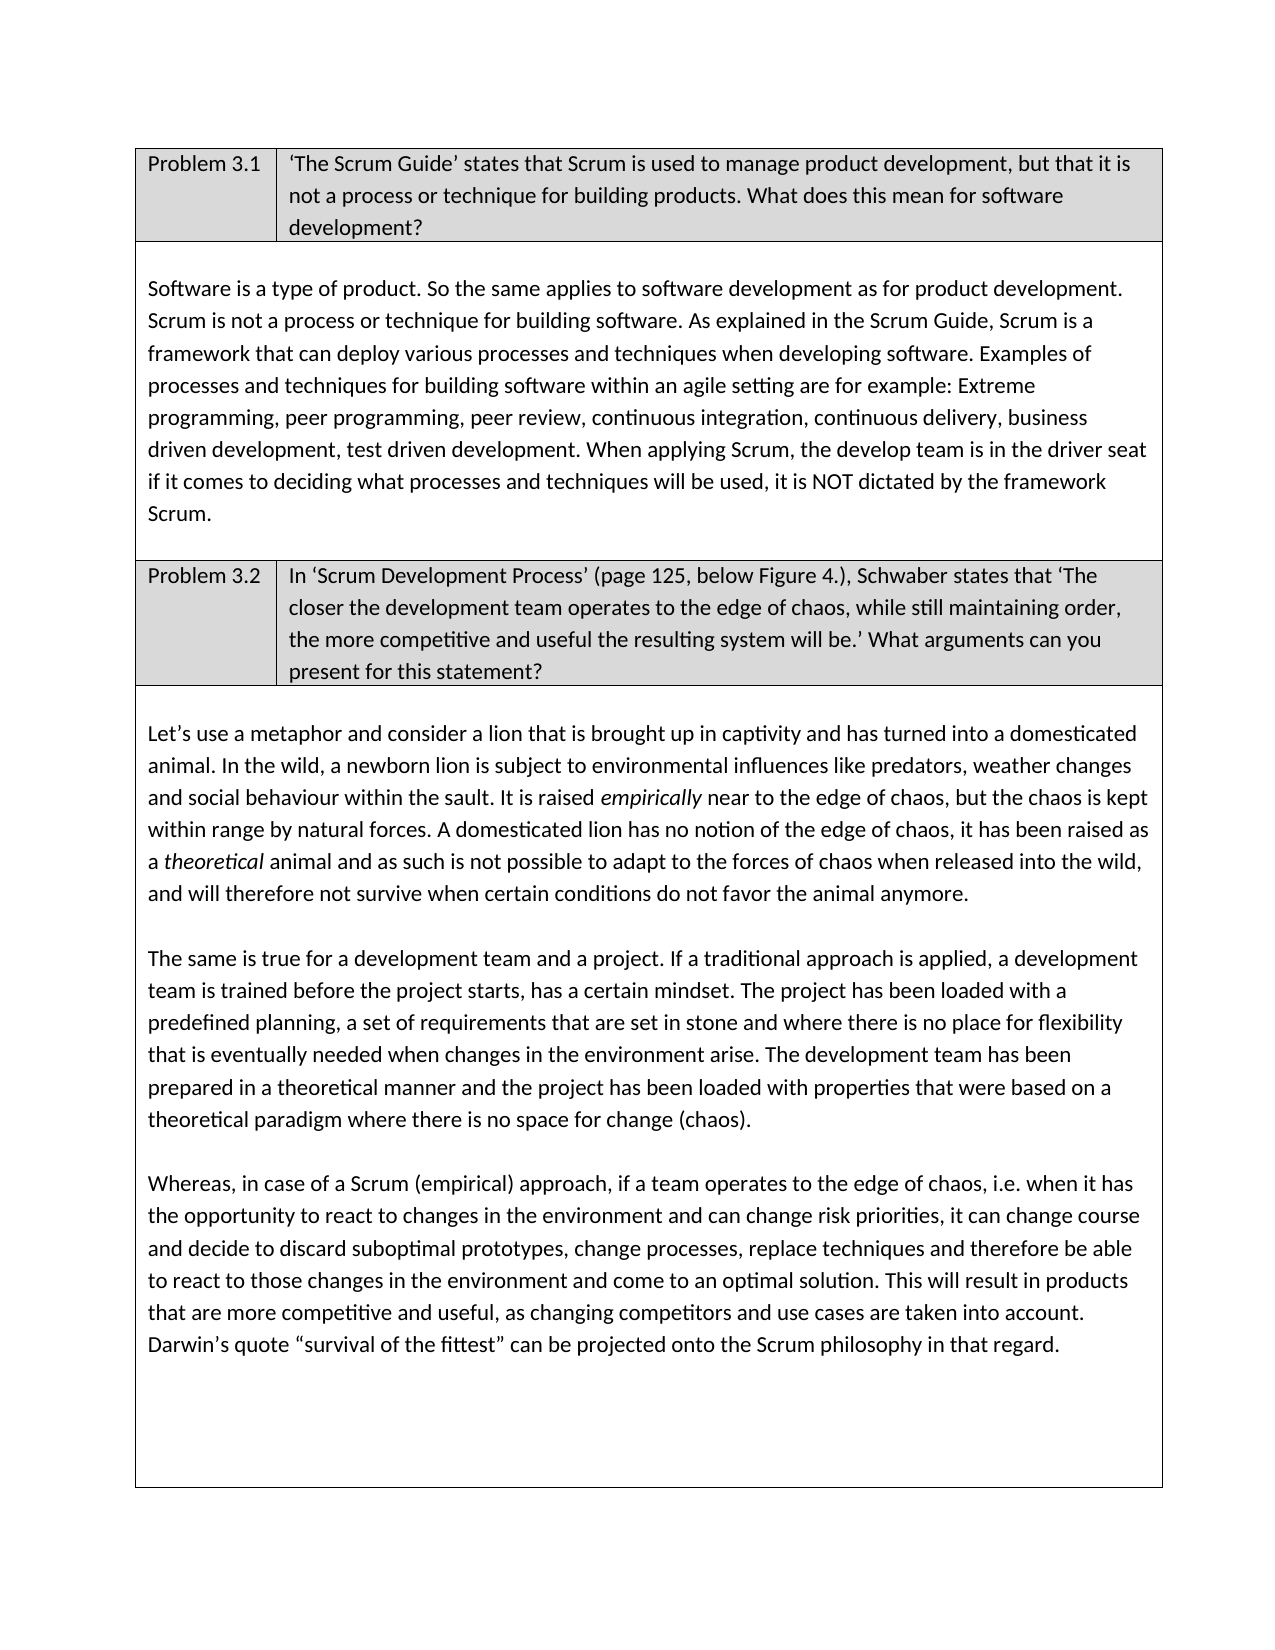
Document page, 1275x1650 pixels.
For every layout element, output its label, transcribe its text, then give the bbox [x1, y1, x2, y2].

table_cell Software is a type of product. So the same applies to software development as for product development. Scrum is not a process or technique for building software. As explained in the Scrum Guide, Scrum is a framework that can deploy various processes and techniques when developing software. Examples of processes and techniques for building software within an agile setting are for example: Extreme programming, peer programming, peer review, continuous integration, continuous delivery, business driven development, test driven development. When applying Scrum, the develop team is in the driver seat if it comes to deciding what processes and techniques will be used, it is NOT dictated by the framework Scrum. [136, 242, 1162, 560]
table_cell Let’s use a metaphor and consider a lion that is brought up in captivity and has turned into a domesticated animal. In the wild, a newborn lion is subject to environmental influences like predators, weather changes and social behaviour within the sault. It is raised empirically near to the edge of chaos, but the chaos is kept within range by natural forces. A domesticated lion has no notion of the edge of chaos, it has been raised as a theoretical animal and as such is not possible to adapt to the forces of chaos when released into the wild, and will therefore not survive when certain conditions do not favor the animal anymore. The same is true for a development team and a project. If a traditional approach is applied, a development team is trained before the project starts, has a certain mindset. The project has been loaded with a predefined planning, a set of requirements that are set in stone and where there is no place for flexibility that is eventually needed when changes in the environment arise. The development team has been prepared in a theoretical manner and the project has been loaded with properties that were based on a theoretical paradigm where there is no space for change (chaos). Whereas, in case of a Scrum (empirical) approach, if a team operates to the edge of chaos, i.e. when it has the opportunity to react to changes in the environment and can change risk priorities, it can change course and decide to discard suboptimal prototypes, change processes, replace techniques and therefore be able to react to those changes in the environment and come to an optimal solution. This will result in products that are more competitive and useful, as changing competitors and use cases are taken into account. Darwin’s quote “survival of the fittest” can be projected onto the Scrum philosophy in that regard. [136, 686, 1162, 1487]
table_header Problem 3.1 [136, 149, 276, 241]
table_cell In ‘Scrum Development Process’ (page 125, below Figure 4.), Schwaber states that ‘The closer the development team operates to the edge of chaos, while still maintaining order, the more competitive and useful the resulting system will be.’ What arguments can you present for this statement? [277, 561, 1162, 685]
table_cell Problem 3.2 [136, 561, 276, 685]
table_header ‘The Scrum Guide’ states that Scrum is used to manage product development, but that it is not a process or technique for building products. What does this mean for software development? [277, 149, 1162, 241]
